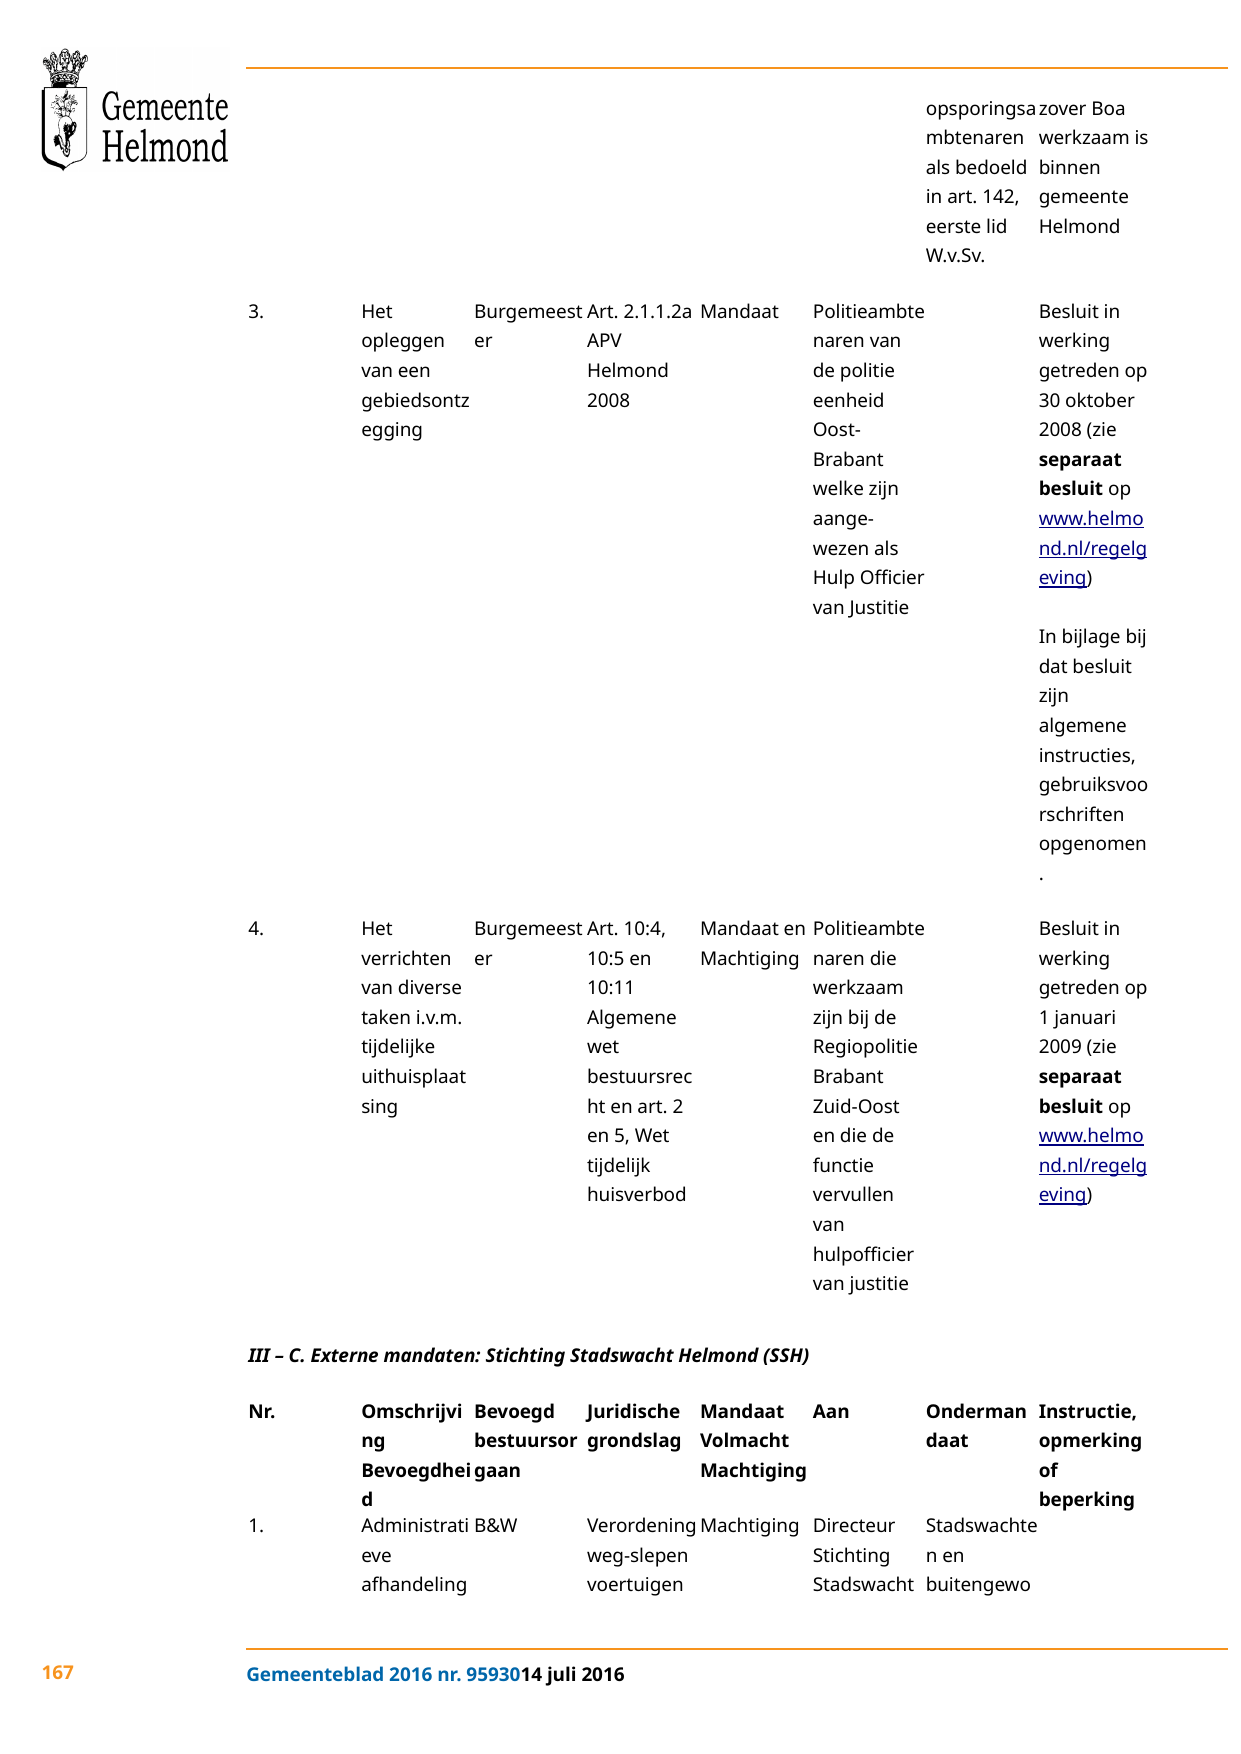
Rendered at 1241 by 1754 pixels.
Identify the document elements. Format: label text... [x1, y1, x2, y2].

table_cell 4. [248, 915, 361, 1296]
table_cell Politieambtenaren die werkzaam zijn bij de Regiopolitie Brabant Zuid-Oost en die de functie vervullen van hulpofficier van justitie [813, 915, 926, 1296]
table_cell 3. [248, 298, 361, 915]
table_cell Burgemeester [474, 298, 587, 915]
table_header Nr. [248, 1398, 361, 1512]
table_cell Art. 10:4, 10:5 en 10:11 Algemene wet bestuursrecht en art. 2 en 5, Wet tijdelijk huisverbod [587, 915, 700, 1296]
table_cell 1. [248, 1513, 361, 1597]
table_cell Mandaat en Machtiging [700, 915, 813, 1296]
table_header Aan [813, 1398, 926, 1512]
table_cell Besluit in werking getreden op 30 oktober 2008 (zie separaat besluit op www.helmond.nl/regelgeving) In bijlage bij dat besluit zijn algemene instructies, gebruiksvoorschriften opgenomen. [1039, 298, 1152, 915]
table_cell Stadswachten en buitengewo [926, 1513, 1038, 1597]
table_header Bevoegd bestuursorgaan [474, 1398, 587, 1512]
table_cell [926, 915, 1038, 1296]
table_cell [1039, 1513, 1152, 1597]
table_cell [361, 95, 474, 298]
table_cell Verordening weg-slepen voertuigen [587, 1513, 700, 1597]
table_header Omschrijving Bevoegdheid [361, 1398, 474, 1512]
table_cell Administratieve afhandeling [361, 1513, 474, 1597]
table_cell [474, 95, 587, 298]
text III – C. Externe mandaten: Stichting Stadswacht Helmond (SSH) [248, 1342, 1152, 1368]
table_cell Het opleggen van een gebiedsontzegging [361, 298, 474, 915]
table_cell [700, 95, 813, 298]
table_cell B&W [474, 1513, 587, 1597]
table_header Mandaat Volmacht Machtiging [700, 1398, 813, 1512]
table_header Instructie, opmerking of beperking [1039, 1398, 1152, 1512]
table_cell Art. 2.1.1.2a APV Helmond 2008 [587, 298, 700, 915]
table_cell opsporingsambtenaren als bedoeld in art. 142, eerste lid W.v.Sv. [926, 95, 1038, 298]
table_cell Burgemeester [474, 915, 587, 1296]
table_cell [587, 95, 700, 298]
table_cell Mandaat [700, 298, 813, 915]
table_cell [813, 95, 926, 298]
table_cell [926, 298, 1038, 915]
table_cell Machtiging [700, 1513, 813, 1597]
table_cell [248, 95, 361, 298]
table_cell Directeur Stichting Stadswacht [813, 1513, 926, 1597]
picture [41, 47, 231, 172]
table_cell Politieambtenaren van de politie eenheid Oost-Brabant welke zijn aange-wezen als Hulp Officier van Justitie [813, 298, 926, 915]
table_header Ondermandaat [926, 1398, 1038, 1512]
table_header Juridische grondslag [587, 1398, 700, 1512]
table_cell Besluit in werking getreden op 1 januari 2009 (zie separaat besluit op www.helmond.nl/regelgeving) [1039, 915, 1152, 1296]
table_cell Het verrichten van diverse taken i.v.m. tijdelijke uithuisplaatsing [361, 915, 474, 1296]
table_cell zover Boa werkzaam is binnen gemeente Helmond [1039, 95, 1152, 298]
